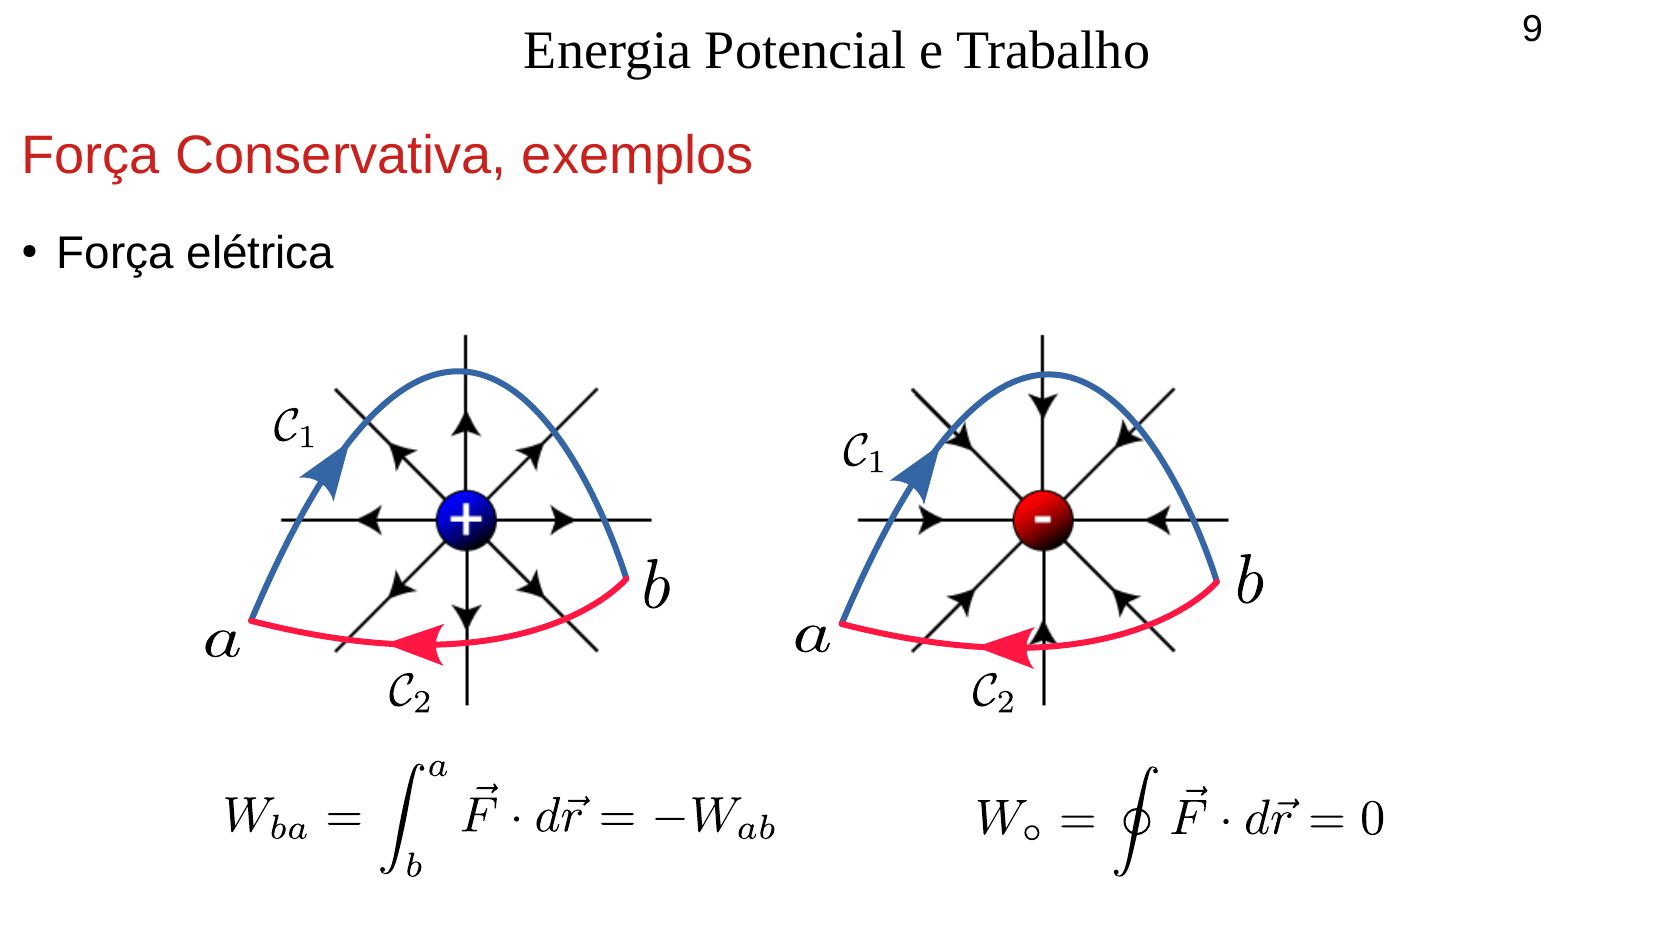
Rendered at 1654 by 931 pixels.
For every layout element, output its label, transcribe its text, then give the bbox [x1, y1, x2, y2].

picture [272, 329, 1264, 715]
picture [202, 630, 240, 658]
text_box 31 [1507, 0, 1654, 71]
picture [220, 758, 777, 879]
text_box Força Conservativa, exemplos Força elétrica [6, 117, 1009, 324]
text_box Energia Potencial e Trabalho [509, 0, 1166, 88]
picture [972, 764, 1385, 879]
